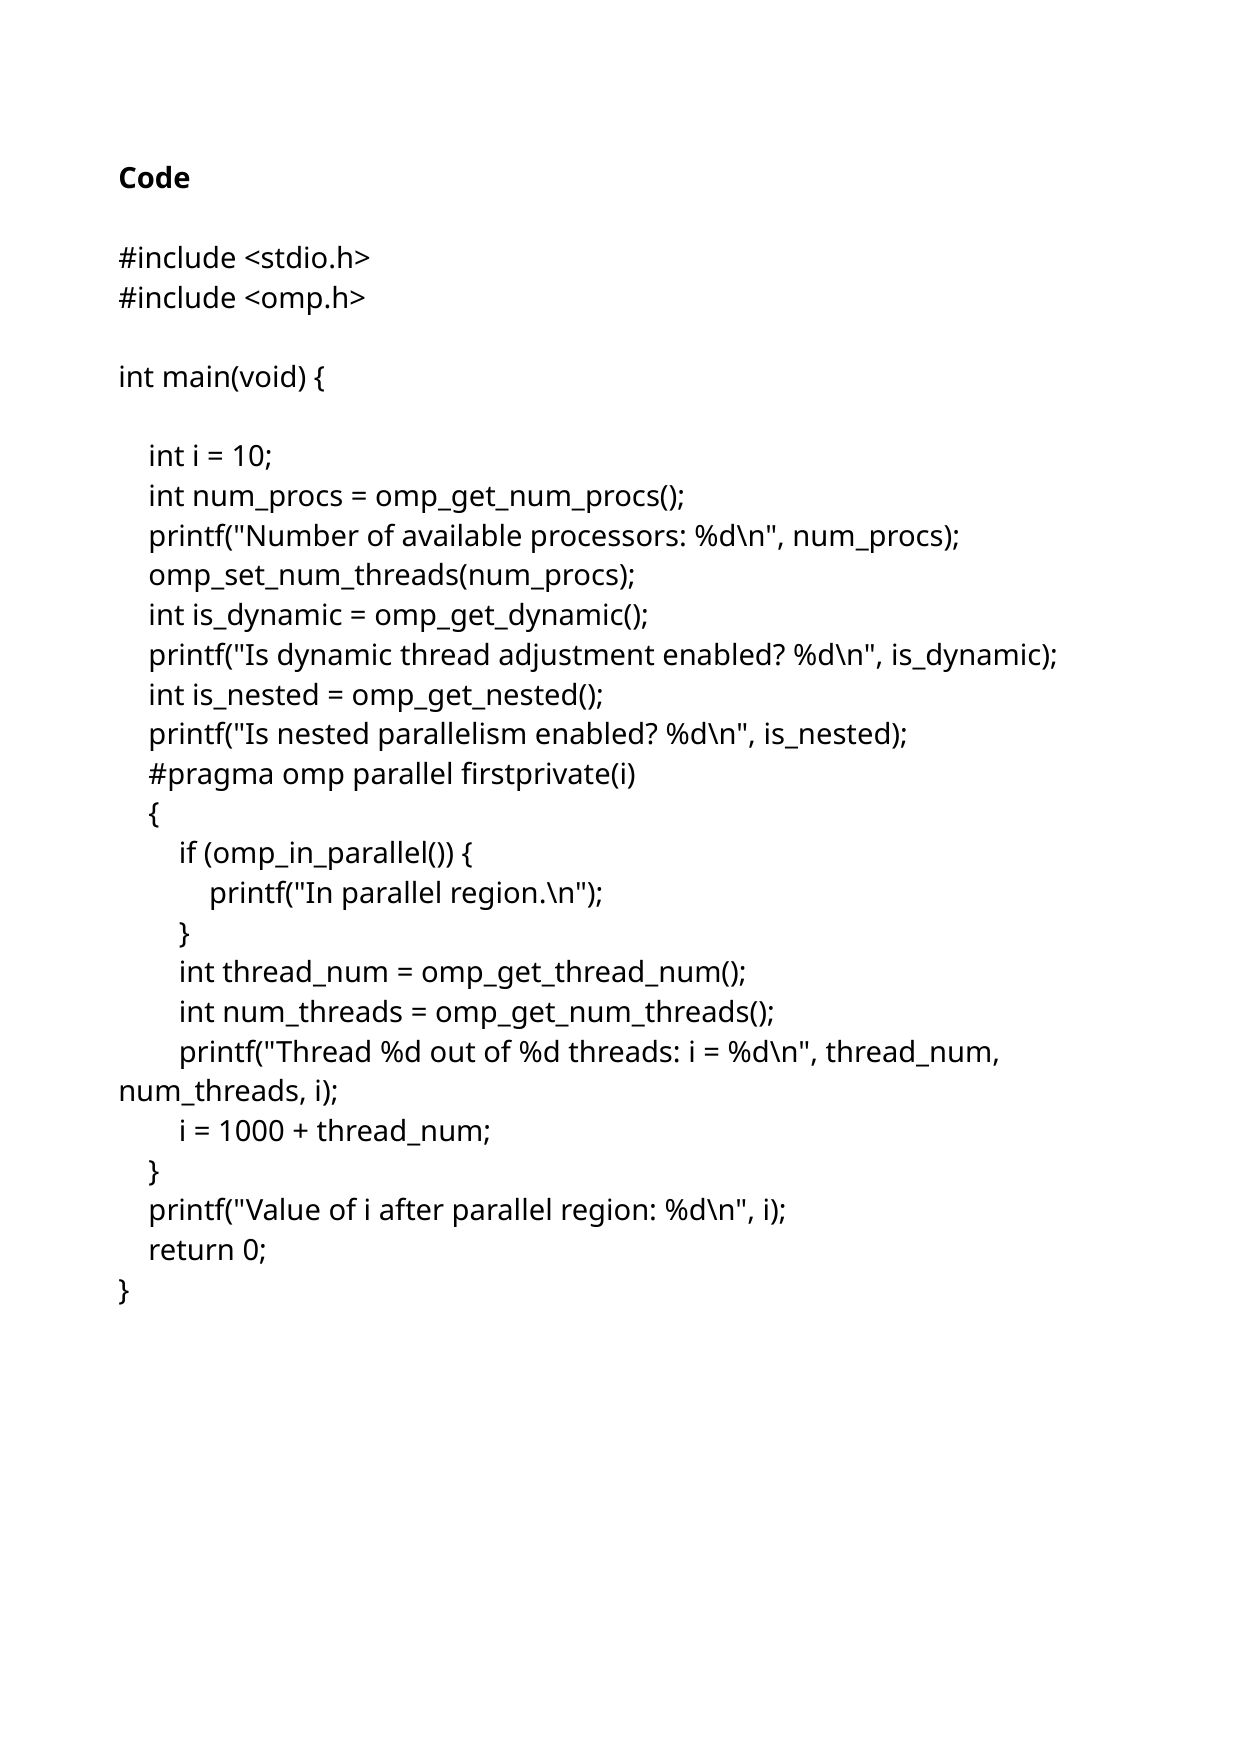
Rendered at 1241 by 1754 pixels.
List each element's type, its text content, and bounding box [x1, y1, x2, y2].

text int thread_num = omp_get_thread_num(); [118, 952, 1122, 991]
text printf("Value of i after parallel region: %d\n", i); [118, 1190, 1122, 1229]
text omp_set_num_threads(num_procs); [118, 555, 1122, 594]
text printf("In parallel region.\n"); [118, 872, 1122, 912]
text printf("Thread %d out of %d threads: i = %d\n", thread_num, num_threads, i); [118, 1031, 1122, 1110]
text #include <omp.h> [118, 277, 1122, 317]
text int is_nested = omp_get_nested(); [118, 674, 1122, 713]
text #pragma omp parallel firstprivate(i) [118, 753, 1122, 793]
text printf("Is dynamic thread adjustment enabled? %d\n", is_dynamic); [118, 634, 1122, 674]
text int main(void) { [118, 356, 1122, 396]
text #include <stdio.h> [118, 237, 1122, 277]
text int num_threads = omp_get_num_threads(); [118, 991, 1122, 1031]
text } [118, 1150, 1122, 1190]
text int is_dynamic = omp_get_dynamic(); [118, 594, 1122, 634]
text { [118, 793, 1122, 832]
text printf("Number of available processors: %d\n", num_procs); [118, 515, 1122, 555]
text int i = 10; [118, 436, 1122, 475]
text Code [118, 158, 1122, 197]
text if (omp_in_parallel()) { [118, 832, 1122, 872]
text printf("Is nested parallelism enabled? %d\n", is_nested); [118, 713, 1122, 753]
text } [118, 912, 1122, 952]
text return 0; [118, 1229, 1122, 1269]
text } [118, 1269, 1122, 1309]
text i = 1000 + thread_num; [118, 1110, 1122, 1150]
text int num_procs = omp_get_num_procs(); [118, 475, 1122, 515]
